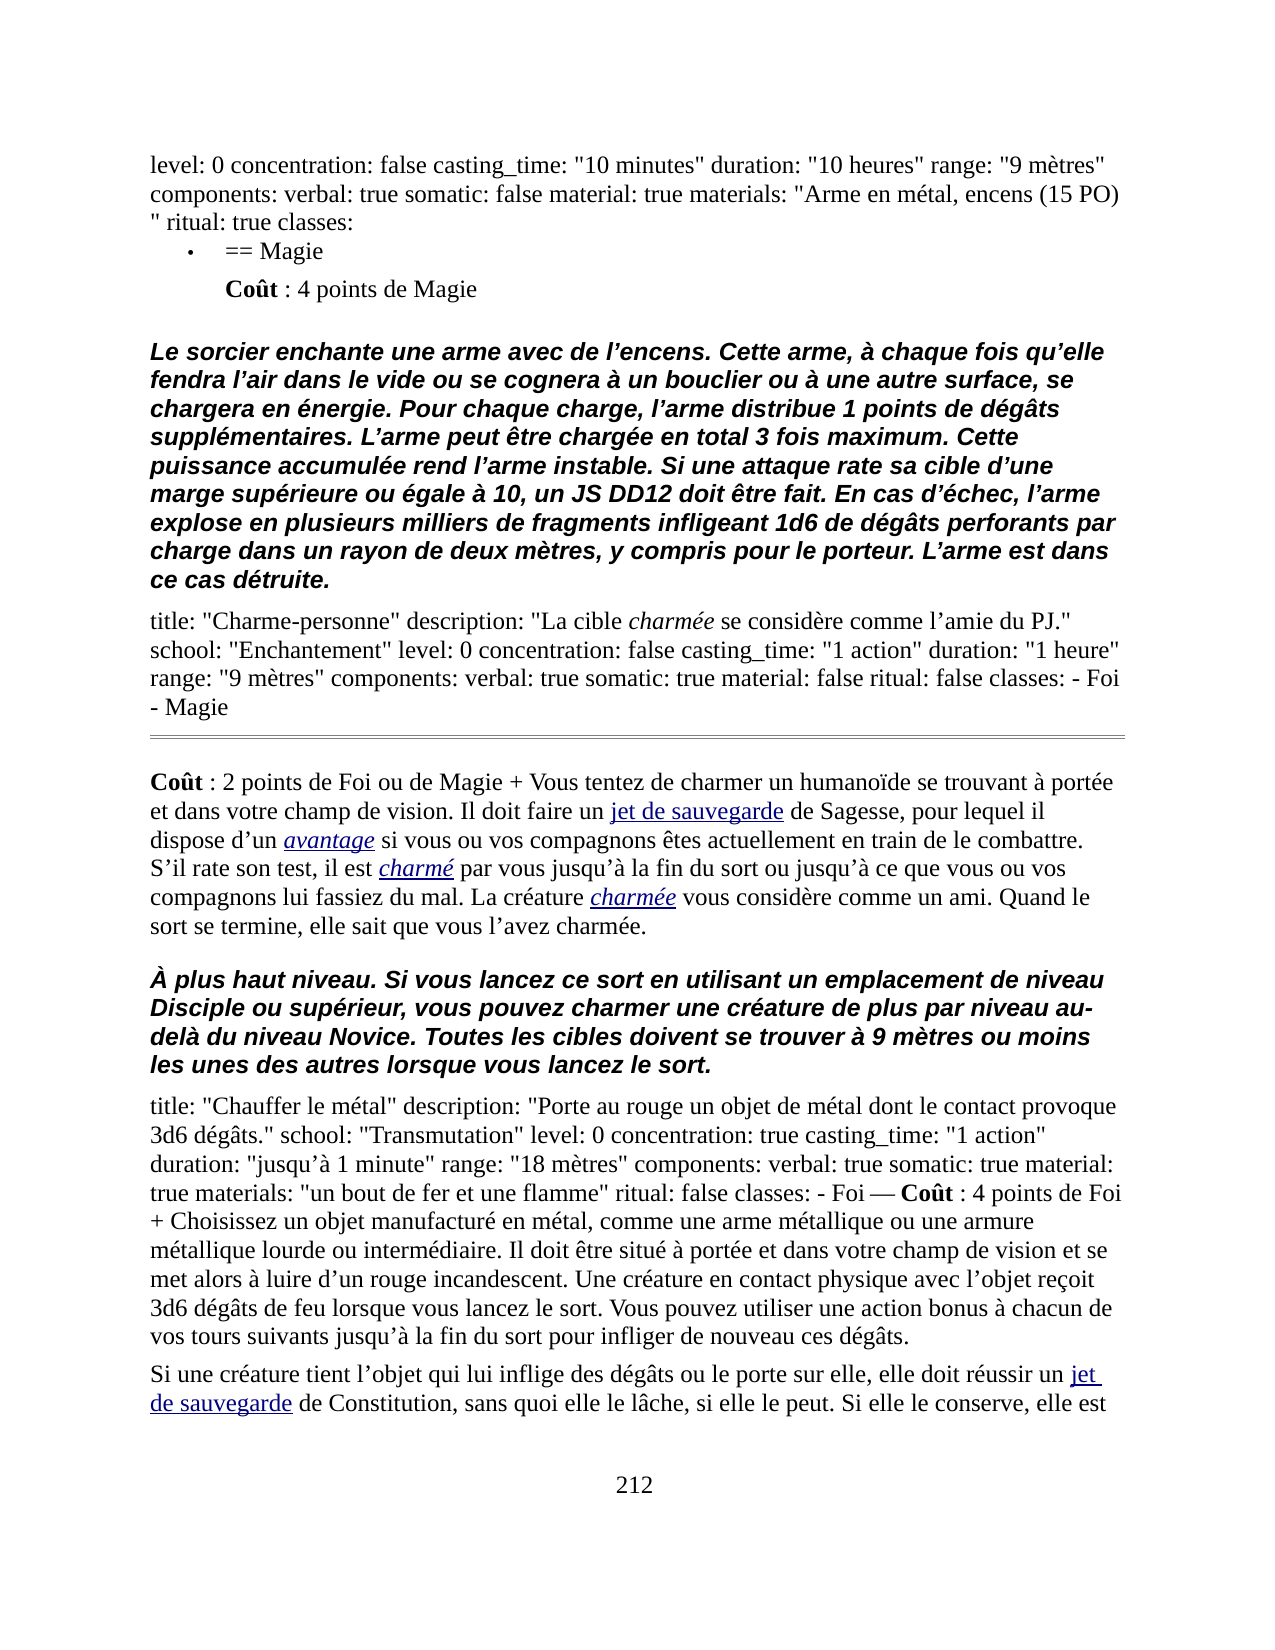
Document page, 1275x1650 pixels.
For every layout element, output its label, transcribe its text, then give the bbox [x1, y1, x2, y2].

text title: "Chauffer le métal" description: "Porte au rouge un objet de métal dont le contact provoque 3d6 dégâts." school: "Transmutation" level: 0 concentration: true casting_time: "1 action" duration: "jusqu’à 1 minute" range: "18 mètres" components: verbal: true somatic: true material: true materials: "un bout de fer et une flamme" ritual: false classes: - Foi — Coût : 4 points de Foi + Choisissez un objet manufacturé en métal, comme une arme métallique ou une armure métallique lourde ou intermédiaire. Il doit être situé à portée et dans votre champ de vision et se met alors à luire d’un rouge incandescent. Une créature en contact physique avec l’objet reçoit 3d6 dégâts de feu lorsque vous lancez le sort. Vous pouvez utiliser une action bonus à chacun de vos tours suivants jusqu’à la fin du sort pour infliger de nouveau ces dégâts. [150, 1091, 1125, 1350]
list == Magie [187, 236, 1125, 265]
text Si une créature tient l’objet qui lui inflige des dégâts ou le porte sur elle, elle doit réussir un jet de sauvegarde de Constitution, sans quoi elle le lâche, si elle le peut. Si elle le conserve, elle est [150, 1359, 1125, 1417]
subtitle À plus haut niveau. Si vous lancez ce sort en utilisant un emplacement de niveau Disciple ou supérieur, vous pouvez charmer une créature de plus par niveau au-delà du niveau Novice. Toutes les cibles doivent se trouver à 9 mètres ou moins les unes des autres lorsque vous lancez le sort. [150, 965, 1125, 1079]
subtitle Le sorcier enchante une arme avec de l’encens. Cette arme, à chaque fois qu’elle fendra l’air dans le vide ou se cognera à un bouclier ou à une autre surface, se chargera en énergie. Pour chaque charge, l’arme distribue 1 points de dégâts supplémentaires. L’arme peut être chargée en total 3 fois maximum. Cette puissance accumulée rend l’arme instable. Si une attaque rate sa cible d’une marge supérieure ou égale à 10, un JS DD12 doit être fait. En cas d’échec, l’arme explose en plusieurs milliers de fragments infligeant 1d6 de dégâts perforants par charge dans un rayon de deux mètres, y compris pour le porteur. L’arme est dans ce cas détruite. [150, 337, 1125, 593]
text title: "Charme-personne" description: "La cible charmée se considère comme l’amie du PJ." school: "Enchantement" level: 0 concentration: false casting_time: "1 action" duration: "1 heure" range: "9 mètres" components: verbal: true somatic: true material: false ritual: false classes: - Foi - Magie [150, 606, 1125, 721]
list Coût : 4 points de Magie [187, 274, 1125, 303]
text Coût : 2 points de Foi ou de Magie + Vous tentez de charmer un humanoïde se trouvant à portée et dans votre champ de vision. Il doit faire un jet de sauvegarde de Sagesse, pour lequel il dispose d’un avantage si vous ou vos compagnons êtes actuellement en train de le combattre. S’il rate son test, il est charmé par vous jusqu’à la fin du sort ou jusqu’à ce que vous ou vos compagnons lui fassiez du mal. La créature charmée vous considère comme un ami. Quand le sort se termine, elle sait que vous l’avez charmée. [150, 767, 1125, 940]
text level: 0 concentration: false casting_time: "10 minutes" duration: "10 heures" range: "9 mètres" components: verbal: true somatic: false material: true materials: "Arme en métal, encens (15 PO) " ritual: true classes: [150, 150, 1125, 236]
